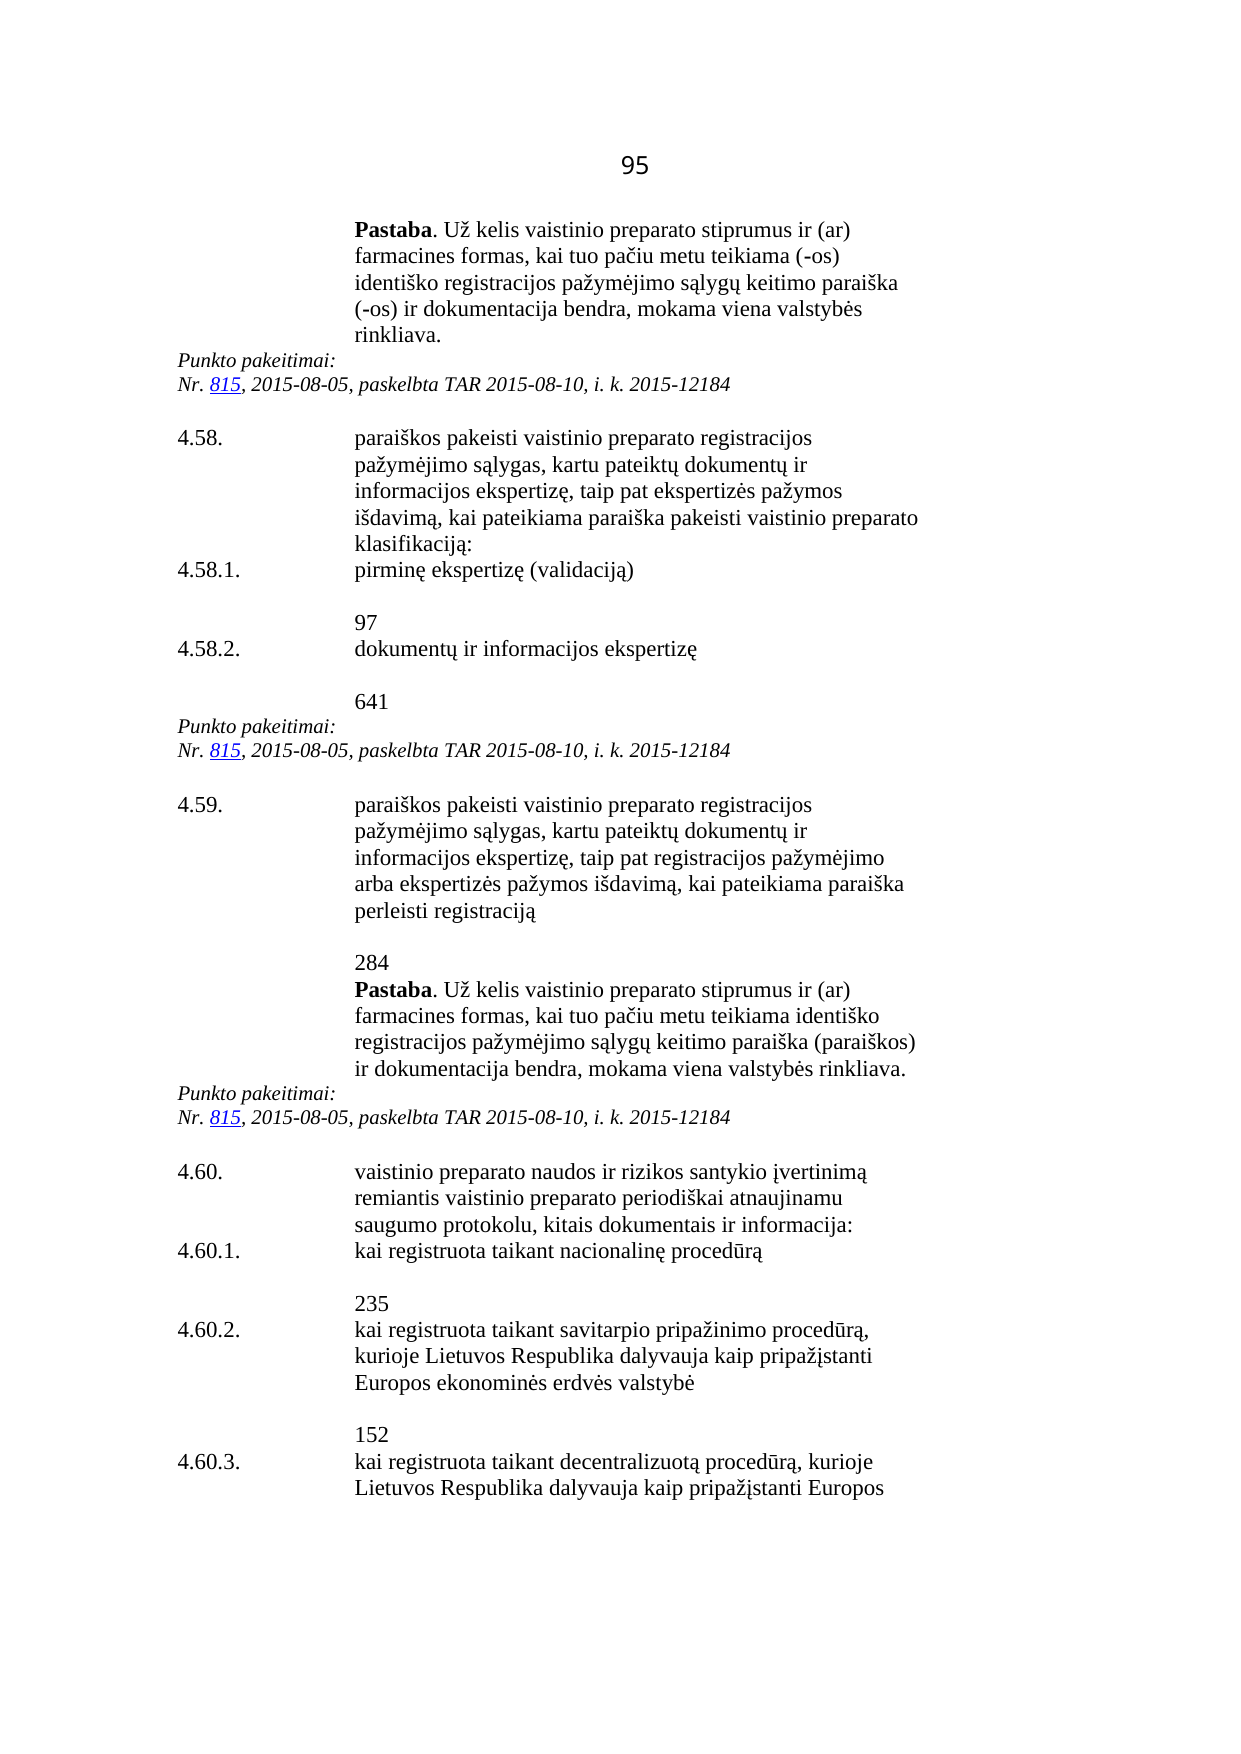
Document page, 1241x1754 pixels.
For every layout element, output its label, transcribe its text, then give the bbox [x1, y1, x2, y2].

text identiško registracijos pažymėjimo sąlygų keitimo paraiška [354, 268, 945, 295]
text Punkto pakeitimai: [177, 1081, 1093, 1105]
text pažymėjimo sąlygas, kartu pateiktų dokumentų ir [354, 818, 945, 844]
text pažymėjimo sąlygas, kartu pateiktų dokumentų ir [354, 451, 945, 477]
text 4.60.3. kai registruota taikant decentralizuotą procedūrą, kurioje [177, 1448, 945, 1474]
text kurioje Lietuvos Respublika dalyvauja kaip pripažįstanti [354, 1342, 945, 1369]
text Pastaba. Už kelis vaistinio preparato stiprumus ir (ar) [354, 216, 945, 242]
text Pastaba. Už kelis vaistinio preparato stiprumus ir (ar) [354, 976, 945, 1002]
text informacijos ekspertizę, taip pat ekspertizės pažymos [354, 477, 945, 503]
text Punkto pakeitimai: [177, 714, 1093, 738]
text remiantis vaistinio preparato periodiškai atnaujinamu [354, 1184, 945, 1211]
text 4.60. vaistinio preparato naudos ir rizikos santykio įvertinimą [177, 1158, 945, 1184]
text Europos ekonominės erdvės valstybė 152 [354, 1369, 945, 1448]
text (-os) ir dokumentacija bendra, mokama viena valstybės [354, 295, 945, 321]
text farmacines formas, kai tuo pačiu metu teikiama identiško [354, 1002, 945, 1028]
text 4.59. paraiškos pakeisti vaistinio preparato registracijos [177, 791, 945, 818]
text arba ekspertizės pažymos išdavimą, kai pateikiama paraiška [354, 870, 945, 897]
text Nr. 815, 2015-08-05, paskelbta TAR 2015-08-10, i. k. 2015-12184 [177, 738, 1093, 762]
text 4.60.1. kai registruota taikant nacionalinę procedūrą 235 [177, 1237, 945, 1316]
text rinkliava. [354, 321, 945, 348]
text 4.60.2. kai registruota taikant savitarpio pripažinimo procedūrą, [177, 1316, 945, 1342]
text Punkto pakeitimai: [177, 348, 1093, 372]
text Nr. 815, 2015-08-05, paskelbta TAR 2015-08-10, i. k. 2015-12184 [177, 372, 1093, 396]
text farmacines formas, kai tuo pačiu metu teikiama (-os) [354, 242, 945, 268]
text išdavimą, kai pateikiama paraiška pakeisti vaistinio preparato [354, 503, 945, 530]
text 4.58. paraiškos pakeisti vaistinio preparato registracijos [177, 424, 945, 451]
text ir dokumentacija bendra, mokama viena valstybės rinkliava. [354, 1055, 945, 1081]
text Lietuvos Respublika dalyvauja kaip pripažįstanti Europos [354, 1474, 945, 1501]
text informacijos ekspertizę, taip pat registracijos pažymėjimo [354, 844, 945, 870]
text klasifikaciją: [354, 530, 945, 556]
text perleisti registraciją 284 [354, 897, 945, 976]
text 4.58.1. pirminę ekspertizę (validaciją) 97 [177, 556, 945, 635]
text 4.58.2. dokumentų ir informacijos ekspertizę 641 [177, 635, 945, 714]
text saugumo protokolu, kitais dokumentais ir informacija: [354, 1211, 945, 1237]
text registracijos pažymėjimo sąlygų keitimo paraiška (paraiškos) [354, 1028, 945, 1055]
text Nr. 815, 2015-08-05, paskelbta TAR 2015-08-10, i. k. 2015-12184 [177, 1105, 1093, 1129]
